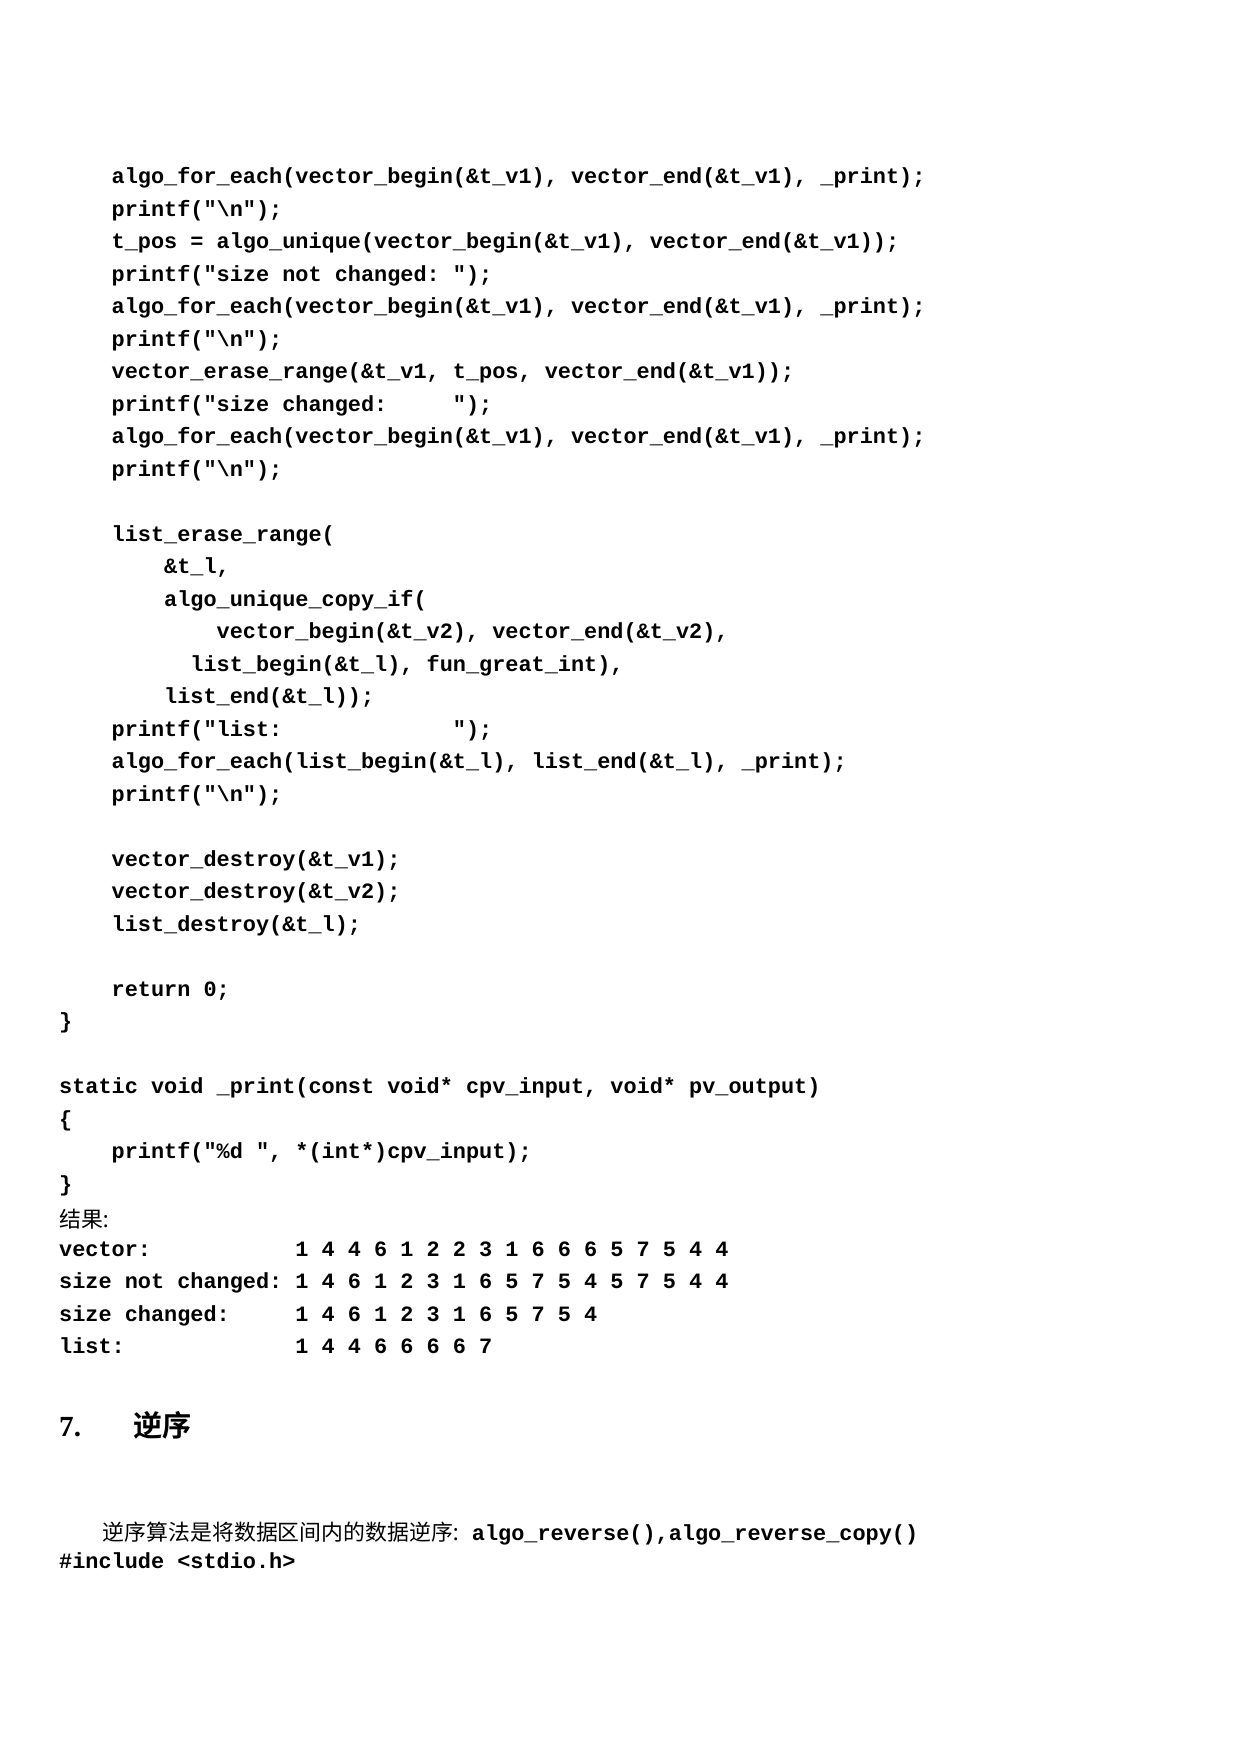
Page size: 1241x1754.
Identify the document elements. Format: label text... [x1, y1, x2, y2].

text 逆序算法是将数据区间内的数据逆序: algo_reverse(),algo_reverse_copy() [59, 1514, 1181, 1547]
text vector_destroy(&t_v1); [59, 844, 1181, 877]
text printf("\n"); [59, 324, 1181, 357]
text list: 1 4 4 6 6 6 6 7 [59, 1332, 1181, 1364]
text size changed: 1 4 6 1 2 3 1 6 5 7 5 4 [59, 1299, 1181, 1332]
text algo_for_each(vector_begin(&t_v1), vector_end(&t_v1), _print); [59, 422, 1181, 454]
text printf("\n"); [59, 454, 1181, 487]
text algo_unique_copy_if( [59, 584, 1181, 617]
text } [59, 1169, 1181, 1202]
text size not changed: 1 4 6 1 2 3 1 6 5 7 5 4 5 7 5 4 4 [59, 1267, 1181, 1299]
text t_pos = algo_unique(vector_begin(&t_v1), vector_end(&t_v1)); [59, 227, 1181, 259]
text list_destroy(&t_l); [59, 909, 1181, 942]
text printf("size changed: "); [59, 389, 1181, 422]
text 结果: [59, 1202, 1181, 1234]
text vector_erase_range(&t_v1, t_pos, vector_end(&t_v1)); [59, 357, 1181, 389]
text return 0; [59, 974, 1181, 1007]
text #include <stdio.h> [59, 1547, 1181, 1579]
text algo_for_each(vector_begin(&t_v1), vector_end(&t_v1), _print); [59, 292, 1181, 324]
text printf("\n"); [59, 194, 1181, 227]
text &t_l, [59, 552, 1181, 584]
text algo_for_each(list_begin(&t_l), list_end(&t_l), _print); [59, 747, 1181, 779]
text { [59, 1104, 1181, 1137]
text } [59, 1007, 1181, 1039]
text printf("\n"); [59, 779, 1181, 812]
text printf("%d ", *(int*)cpv_input); [59, 1137, 1181, 1169]
text printf("list: "); [59, 714, 1181, 747]
text list_begin(&t_l), fun_great_int), [146, 649, 1181, 682]
text list_end(&t_l)); [59, 682, 1181, 714]
text vector_begin(&t_v2), vector_end(&t_v2), [59, 617, 1181, 649]
text vector_destroy(&t_v2); [59, 877, 1181, 909]
subtitle 逆序 [59, 1391, 1181, 1456]
text vector: 1 4 4 6 1 2 2 3 1 6 6 6 5 7 5 4 4 [59, 1234, 1181, 1267]
text algo_for_each(vector_begin(&t_v1), vector_end(&t_v1), _print); [59, 162, 1181, 194]
text static void _print(const void* cpv_input, void* pv_output) [59, 1072, 1181, 1104]
text list_erase_range( [59, 519, 1181, 552]
text printf("size not changed: "); [59, 259, 1181, 292]
